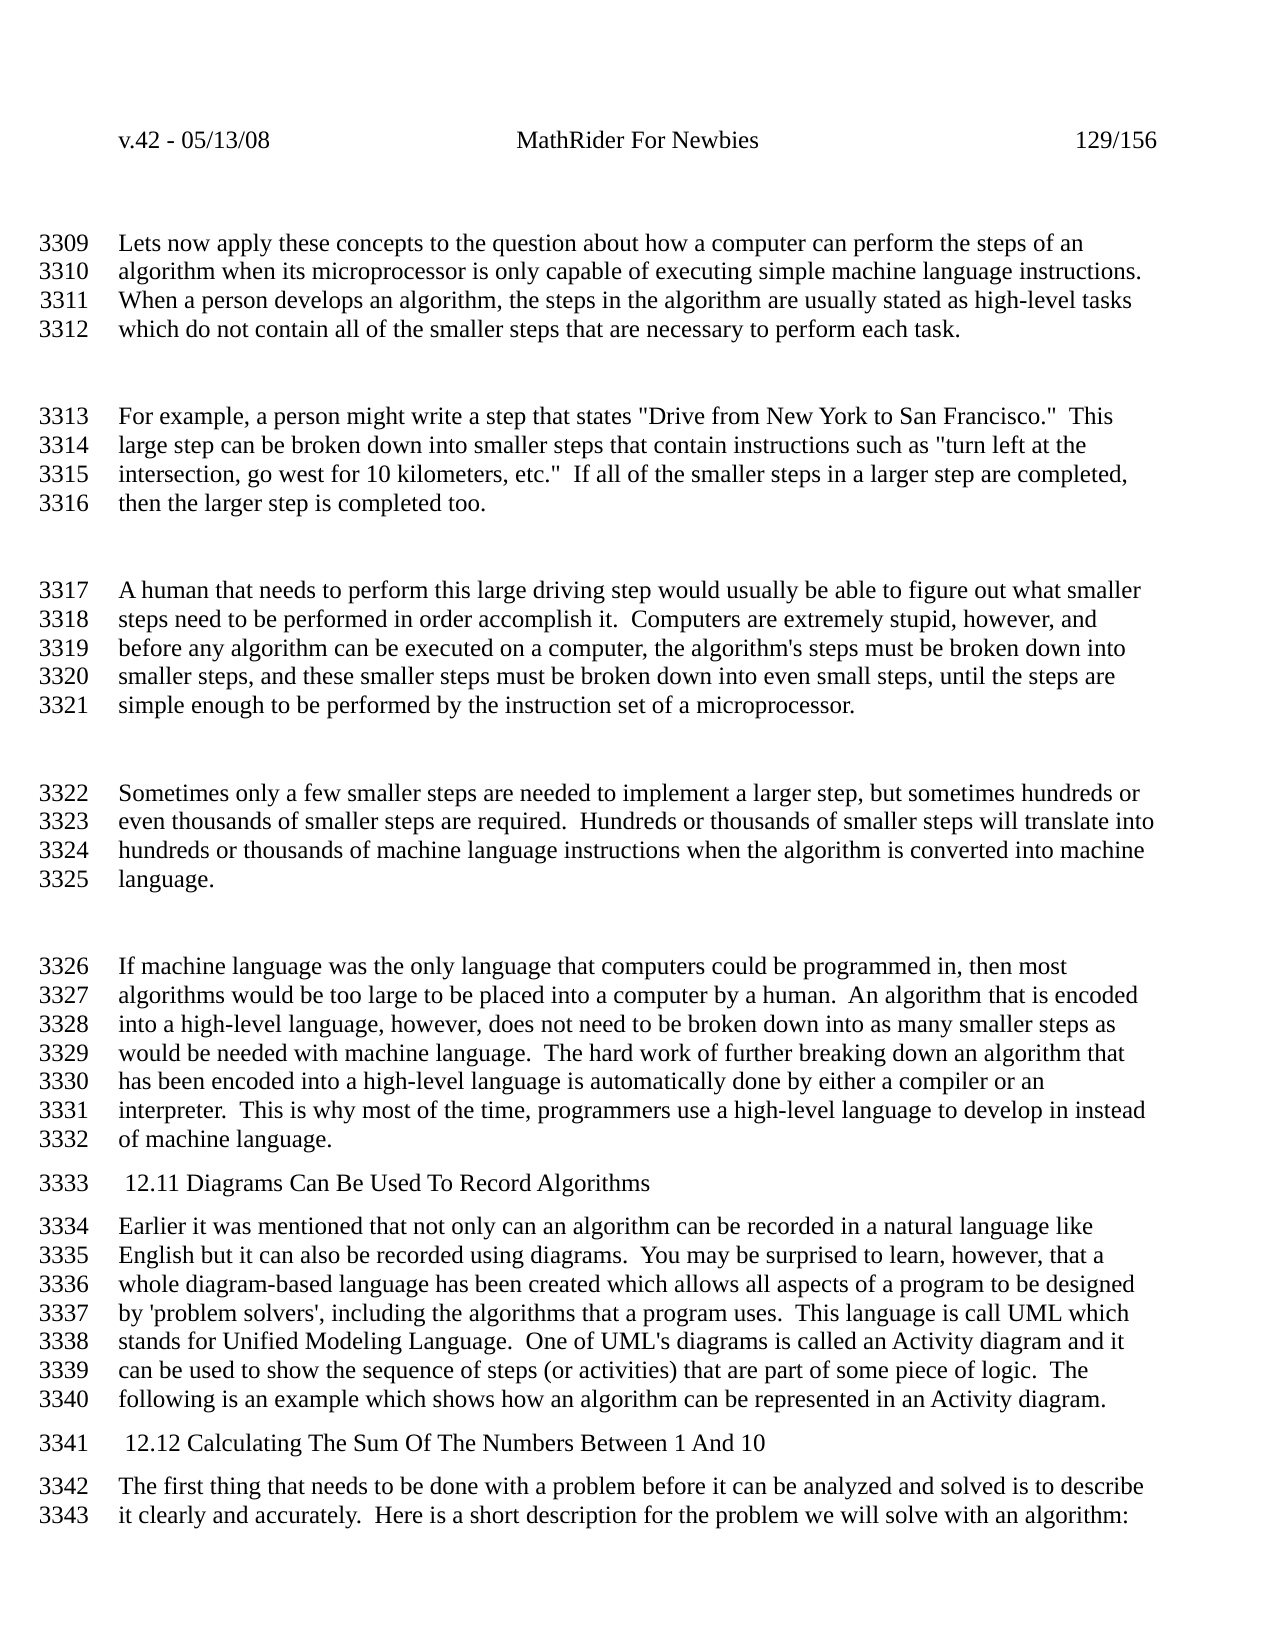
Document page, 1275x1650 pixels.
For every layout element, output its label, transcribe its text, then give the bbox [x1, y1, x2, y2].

text Earlier it was mentioned that not only can an algorithm can be recorded in a natural language like English but it can also be recorded using diagrams. You may be surprised to learn, however, that a whole diagram-based language has been created which allows all aspects of a program to be designed by 'problem solvers', including the algorithms that a program uses. This language is call UML which stands for Unified Modeling Language. One of UML's diagrams is called an Activity diagram and it can be used to show the sequence of steps (or activities) that are part of some piece of logic. The following is an example which shows how an algorithm can be represented in an Activity diagram. [118, 1211, 1157, 1413]
text 12.11 Diagrams Can Be Used To Record Algorithms [118, 1168, 1157, 1196]
text Lets now apply these concepts to the question about how a computer can perform the steps of an algorithm when its microprocessor is only capable of executing simple machine language instructions. When a person develops an algorithm, the steps in the algorithm are usually stated as high-level tasks which do not contain all of the smaller steps that are necessary to perform each task. [118, 228, 1157, 343]
text For example, a person might write a step that states "Drive from New York to San Francisco." This large step can be broken down into smaller steps that contain instructions such as "turn left at the intersection, go west for 10 kilometers, etc." If all of the smaller steps in a larger step are completed, then the larger step is completed too. [118, 401, 1157, 516]
text Sometimes only a few smaller steps are needed to implement a larger step, but sometimes hundreds or even thousands of smaller steps are required. Hundreds or thousands of smaller steps will translate into hundreds or thousands of machine language instructions when the algorithm is converted into machine language. [118, 778, 1157, 893]
text 12.12 Calculating The Sum Of The Numbers Between 1 And 10 [118, 1428, 1157, 1456]
text The first thing that needs to be done with a problem before it can be analyzed and solved is to describe it clearly and accurately. Here is a short description for the problem we will solve with an algorithm: [118, 1471, 1157, 1529]
text If machine language was the only language that computers could be programmed in, then most algorithms would be too large to be placed into a computer by a human. An algorithm that is encoded into a high-level language, however, does not need to be broken down into as many smaller steps as would be needed with machine language. The hard work of further breaking down an algorithm that has been encoded into a high-level language is automatically done by either a compiler or an interpreter. This is why most of the time, programmers use a high-level language to develop in instead of machine language. [118, 951, 1157, 1153]
text A human that needs to perform this large driving step would usually be able to figure out what smaller steps need to be performed in order accomplish it. Computers are extremely stupid, however, and before any algorithm can be executed on a computer, the algorithm's steps must be broken down into smaller steps, and these smaller steps must be broken down into even small steps, until the steps are simple enough to be performed by the instruction set of a microprocessor. [118, 575, 1157, 719]
